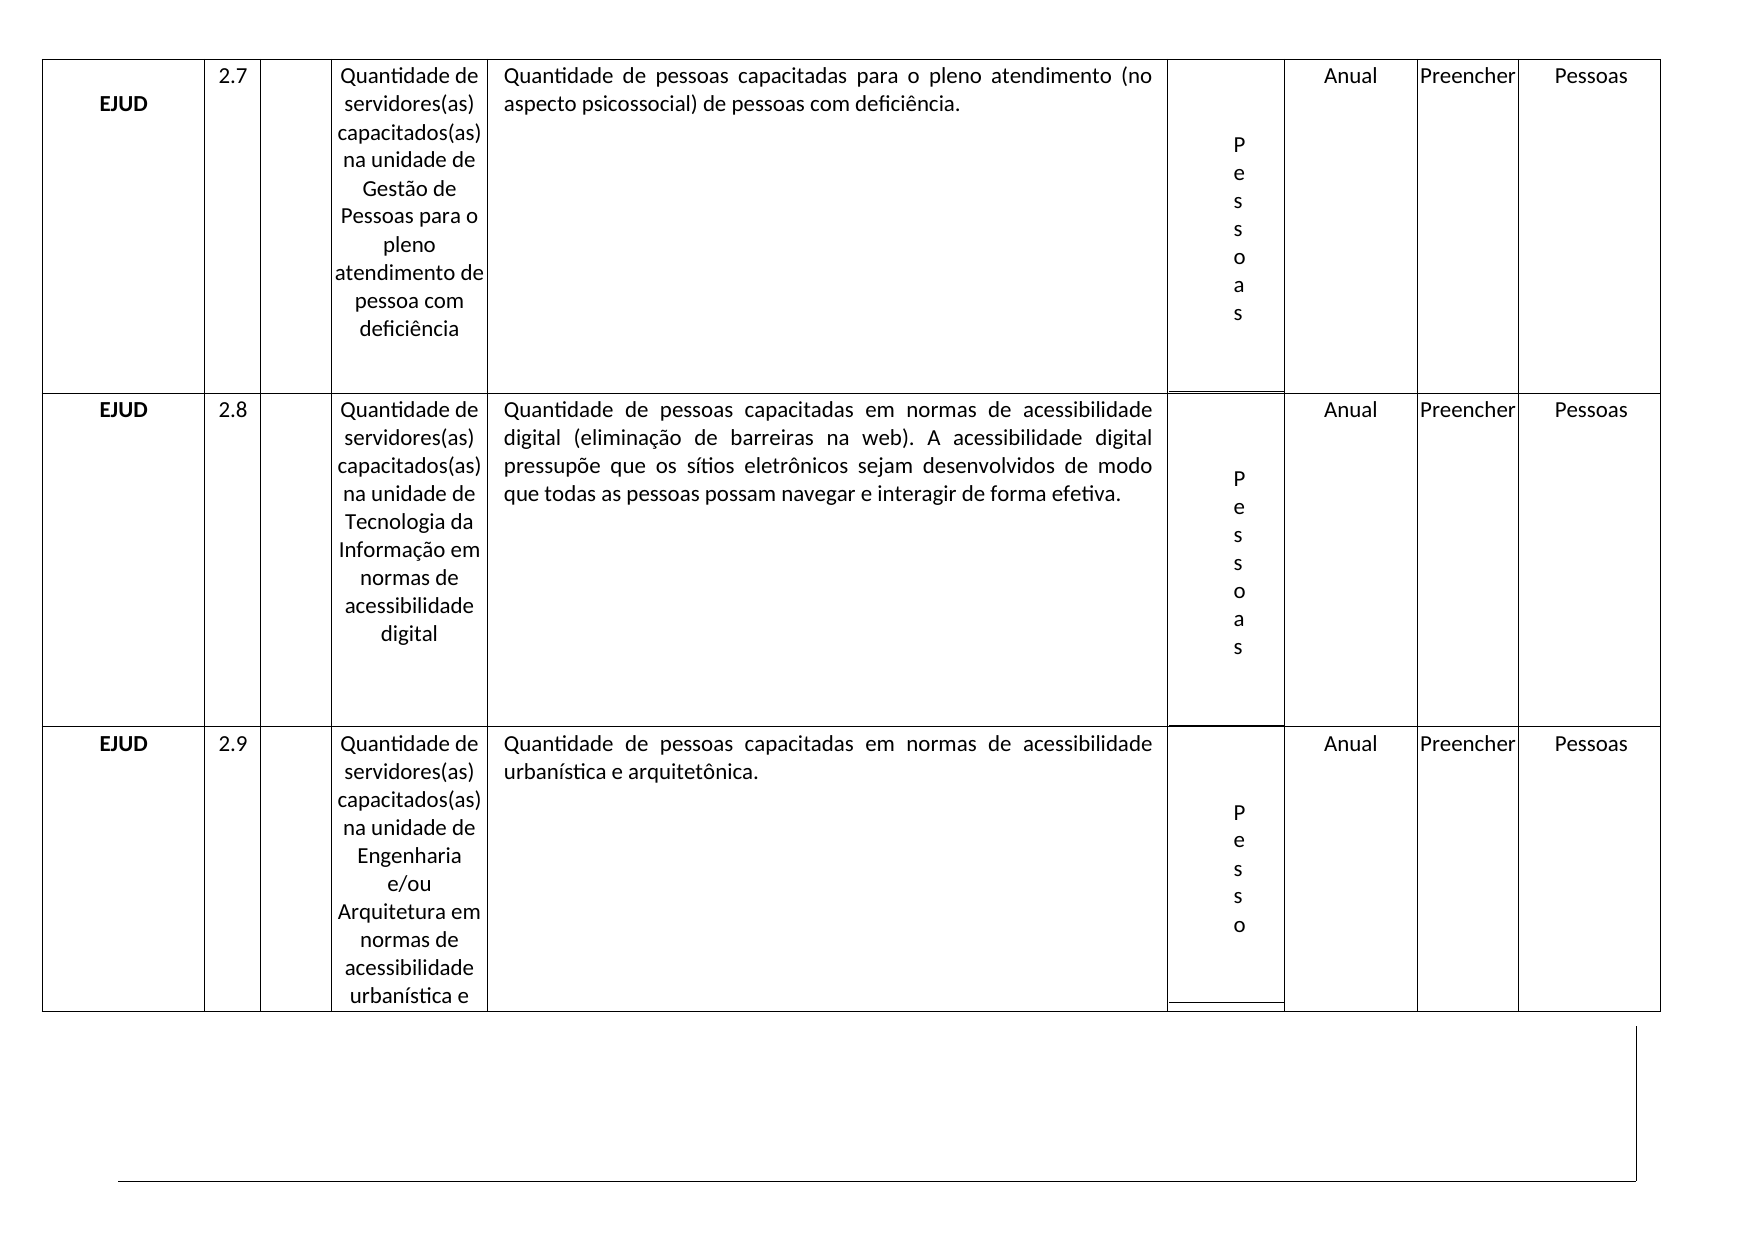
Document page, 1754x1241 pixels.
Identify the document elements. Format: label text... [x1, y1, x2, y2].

table_cell Pessoas [1519, 60, 1660, 393]
table_cell Pessoas [1168, 60, 1284, 393]
table_cell 2.7 [205, 60, 260, 393]
table_cell Quantidade de servidores(as) capacitados(as) na unidade de Engenharia e/ou Arquitetura em normas de acessibilidade urbanística e [332, 727, 487, 1011]
table_cell Preencher [1418, 727, 1518, 1011]
table_cell Anual [1285, 727, 1417, 1011]
table_cell [261, 394, 331, 726]
table_cell [261, 727, 331, 1011]
table_cell Pessoas [1519, 394, 1660, 726]
table_cell EJUD [43, 727, 204, 1011]
table_cell Quantidade de pessoas capacitadas em normas de acessibilidade urbanística e arquitetônica. [488, 727, 1167, 1011]
table_cell EJUD [43, 60, 204, 393]
table_cell [261, 60, 331, 393]
table_cell Pessoas [1519, 727, 1660, 1011]
table_cell Preencher [1418, 394, 1518, 726]
table_cell Quantidade de servidores(as) capacitados(as) na unidade de Gestão de Pessoas para o pleno atendimento de pessoa com deficiência [332, 60, 487, 393]
table_cell Preencher [1418, 60, 1518, 393]
table_cell 2.8 [205, 394, 260, 726]
table_cell EJUD [43, 394, 204, 726]
table_cell Pessoas [1168, 394, 1284, 726]
table_cell Quantidade de pessoas capacitadas em normas de acessibilidade digital (eliminação de barreiras na web). A acessibilidade digital pressupõe que os sítios eletrônicos sejam desenvolvidos de modo que todas as pessoas possam navegar e interagir de forma efetiva. [488, 394, 1167, 726]
table_cell 2.9 [205, 727, 260, 1011]
table_cell Pesso [1168, 727, 1284, 1011]
table_cell Anual [1285, 60, 1417, 393]
table_cell Quantidade de pessoas capacitadas para o pleno atendimento (no aspecto psicossocial) de pessoas com deficiência. [488, 60, 1167, 393]
table_cell Quantidade de servidores(as) capacitados(as) na unidade de Tecnologia da Informação em normas de acessibilidade digital [332, 394, 487, 726]
table_cell Anual [1285, 394, 1417, 726]
